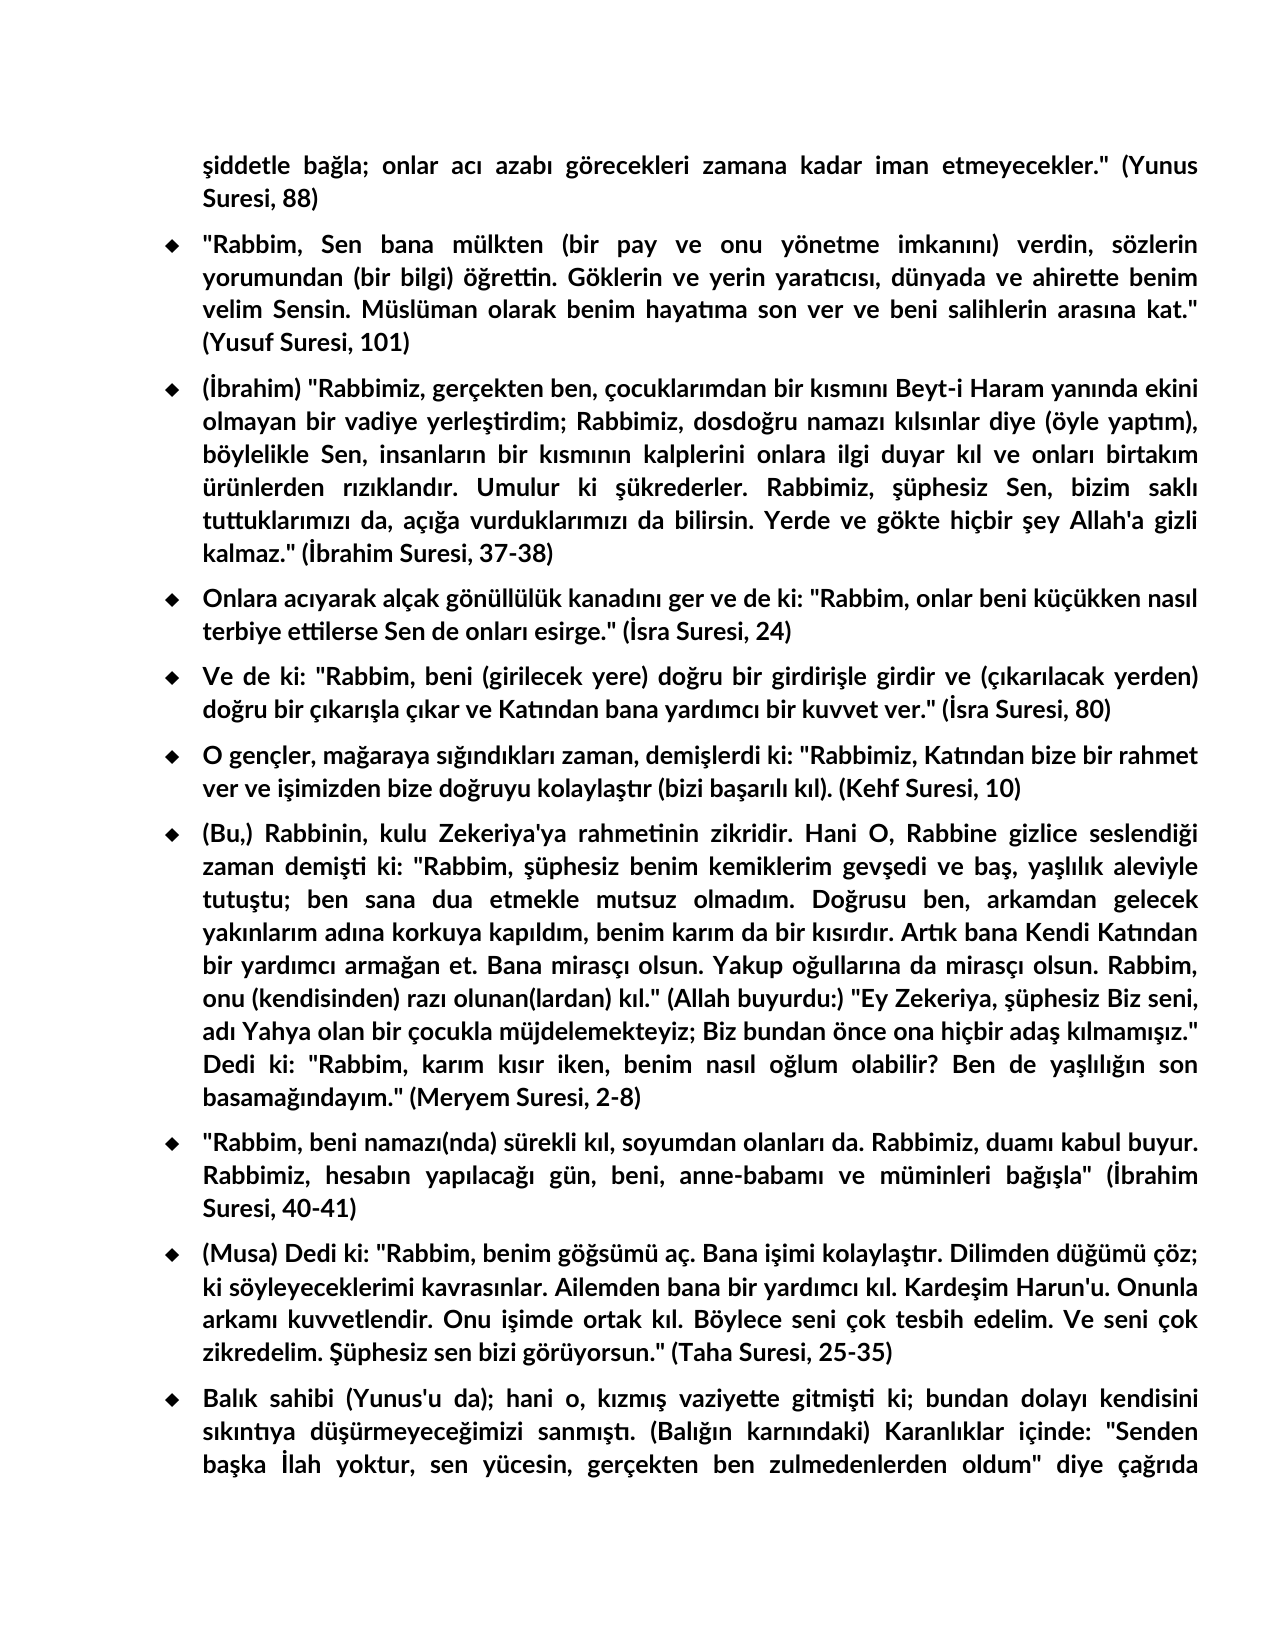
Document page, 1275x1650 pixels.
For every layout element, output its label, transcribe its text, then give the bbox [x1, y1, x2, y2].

list Onlara acıyarak alçak gönüllülük kanadını ger ve de ki: "Rabbim, onlar beni küçükken nasıl terbiye ettilerse Sen de onları esirge." (İsra Suresi, 24) [165, 583, 1200, 646]
list "Rabbim, beni namazı(nda) sürekli kıl, soyumdan olanları da. Rabbimiz, duamı kabul buyur. Rabbimiz, hesabın yapılacağı gün, beni, anne-babamı ve müminleri bağışla" (İbrahim Suresi, 40-41) [165, 1127, 1200, 1223]
list (İbrahim) "Rabbimiz, gerçekten ben, çocuklarımdan bir kısmını Beyt-i Haram yanında ekini olmayan bir vadiye yerleştirdim; Rabbimiz, dosdoğru namazı kılsınlar diye (öyle yaptım), böylelikle Sen, insanların bir kısmının kalplerini onlara ilgi duyar kıl ve onları birtakım ürünlerden rızıklandır. Umulur ki şükrederler. Rabbimiz, şüphesiz Sen, bizim saklı tuttuklarımızı da, açığa vurduklarımızı da bilirsin. Yerde ve gökte hiçbir şey Allah'a gizli kalmaz." (İbrahim Suresi, 37-38) [165, 373, 1200, 567]
list (Musa) Dedi ki: "Rabbim, benim göğsümü aç. Bana işimi kolaylaştır. Dilimden düğümü çöz; ki söyleyeceklerimi kavrasınlar. Ailemden bana bir yardımcı kıl. Kardeşim Harun'u. Onunla arkamı kuvvetlendir. Onu işimde ortak kıl. Böylece seni çok tesbih edelim. Ve seni çok zikredelim. Şüphesiz sen bizi görüyorsun." (Taha Suresi, 25-35) [165, 1238, 1200, 1367]
list (Bu,) Rabbinin, kulu Zekeriya'ya rahmetinin zikridir. Hani O, Rabbine gizlice seslendiği zaman demişti ki: "Rabbim, şüphesiz benim kemiklerim gevşedi ve baş, yaşlılık aleviyle tutuştu; ben sana dua etmekle mutsuz olmadım. Doğrusu ben, arkamdan gelecek yakınlarım adına korkuya kapıldım, benim karım da bir kısırdır. Artık bana Kendi Katından bir yardımcı armağan et. Bana mirasçı olsun. Yakup oğullarına da mirasçı olsun. Rabbim, onu (kendisinden) razı olunan(lardan) kıl." (Allah buyurdu:) "Ey Zekeriya, şüphesiz Biz seni, adı Yahya olan bir çocukla müjdelemekteyiz; Biz bundan önce ona hiçbir adaş kılmamışız." Dedi ki: "Rabbim, karım kısır iken, benim nasıl oğlum olabilir? Ben de yaşlılığın son basamağındayım." (Meryem Suresi, 2-8) [165, 818, 1200, 1111]
list "Rabbim, Sen bana mülkten (bir pay ve onu yönetme imkanını) verdin, sözlerin yorumundan (bir bilgi) öğrettin. Göklerin ve yerin yaratıcısı, dünyada ve ahirette benim velim Sensin. Müslüman olarak benim hayatıma son ver ve beni salihlerin arasına kat." (Yusuf Suresi, 101) [165, 228, 1200, 357]
list Ve de ki: "Rabbim, beni (girilecek yere) doğru bir girdirişle girdir ve (çıkarılacak yerden) doğru bir çıkarışla çıkar ve Katından bana yardımcı bir kuvvet ver." (İsra Suresi, 80) [165, 661, 1200, 724]
list şiddetle bağla; onlar acı azabı görecekleri zamana kadar iman etmeyecekler." (Yunus Suresi, 88) [165, 150, 1200, 213]
list Balık sahibi (Yunus'u da); hani o, kızmış vaziyette gitmişti ki; bundan dolayı kendisini sıkıntıya düşürmeyeceğimizi sanmıştı. (Balığın karnındaki) Karanlıklar içinde: "Senden başka İlah yoktur, sen yücesin, gerçekten ben zulmedenlerden oldum" diye çağrıda [165, 1382, 1200, 1478]
list O gençler, mağaraya sığındıkları zaman, demişlerdi ki: "Rabbimiz, Katından bize bir rahmet ver ve işimizden bize doğruyu kolaylaştır (bizi başarılı kıl). (Kehf Suresi, 10) [165, 739, 1200, 803]
